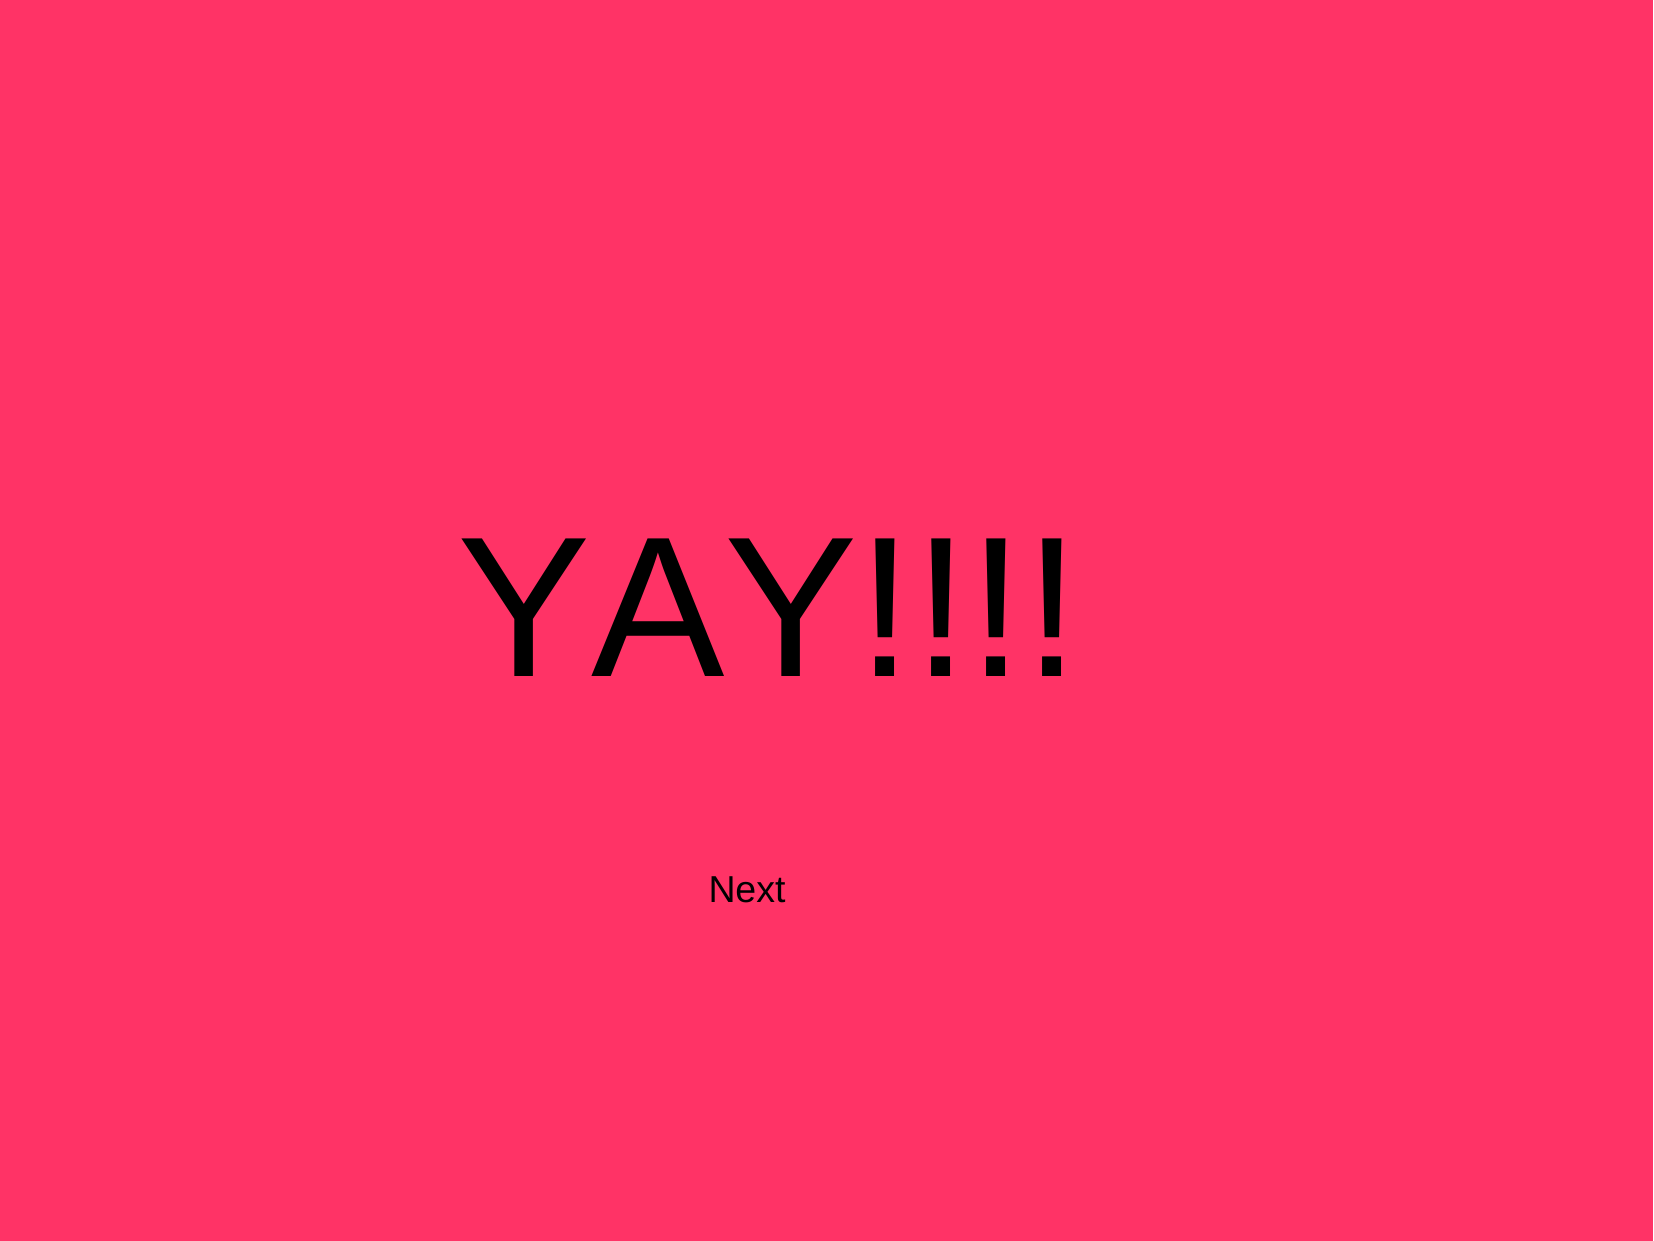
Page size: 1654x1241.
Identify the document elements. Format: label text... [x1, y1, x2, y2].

text_box Next [693, 862, 808, 919]
text_box YAY!!!! [394, 491, 1145, 839]
